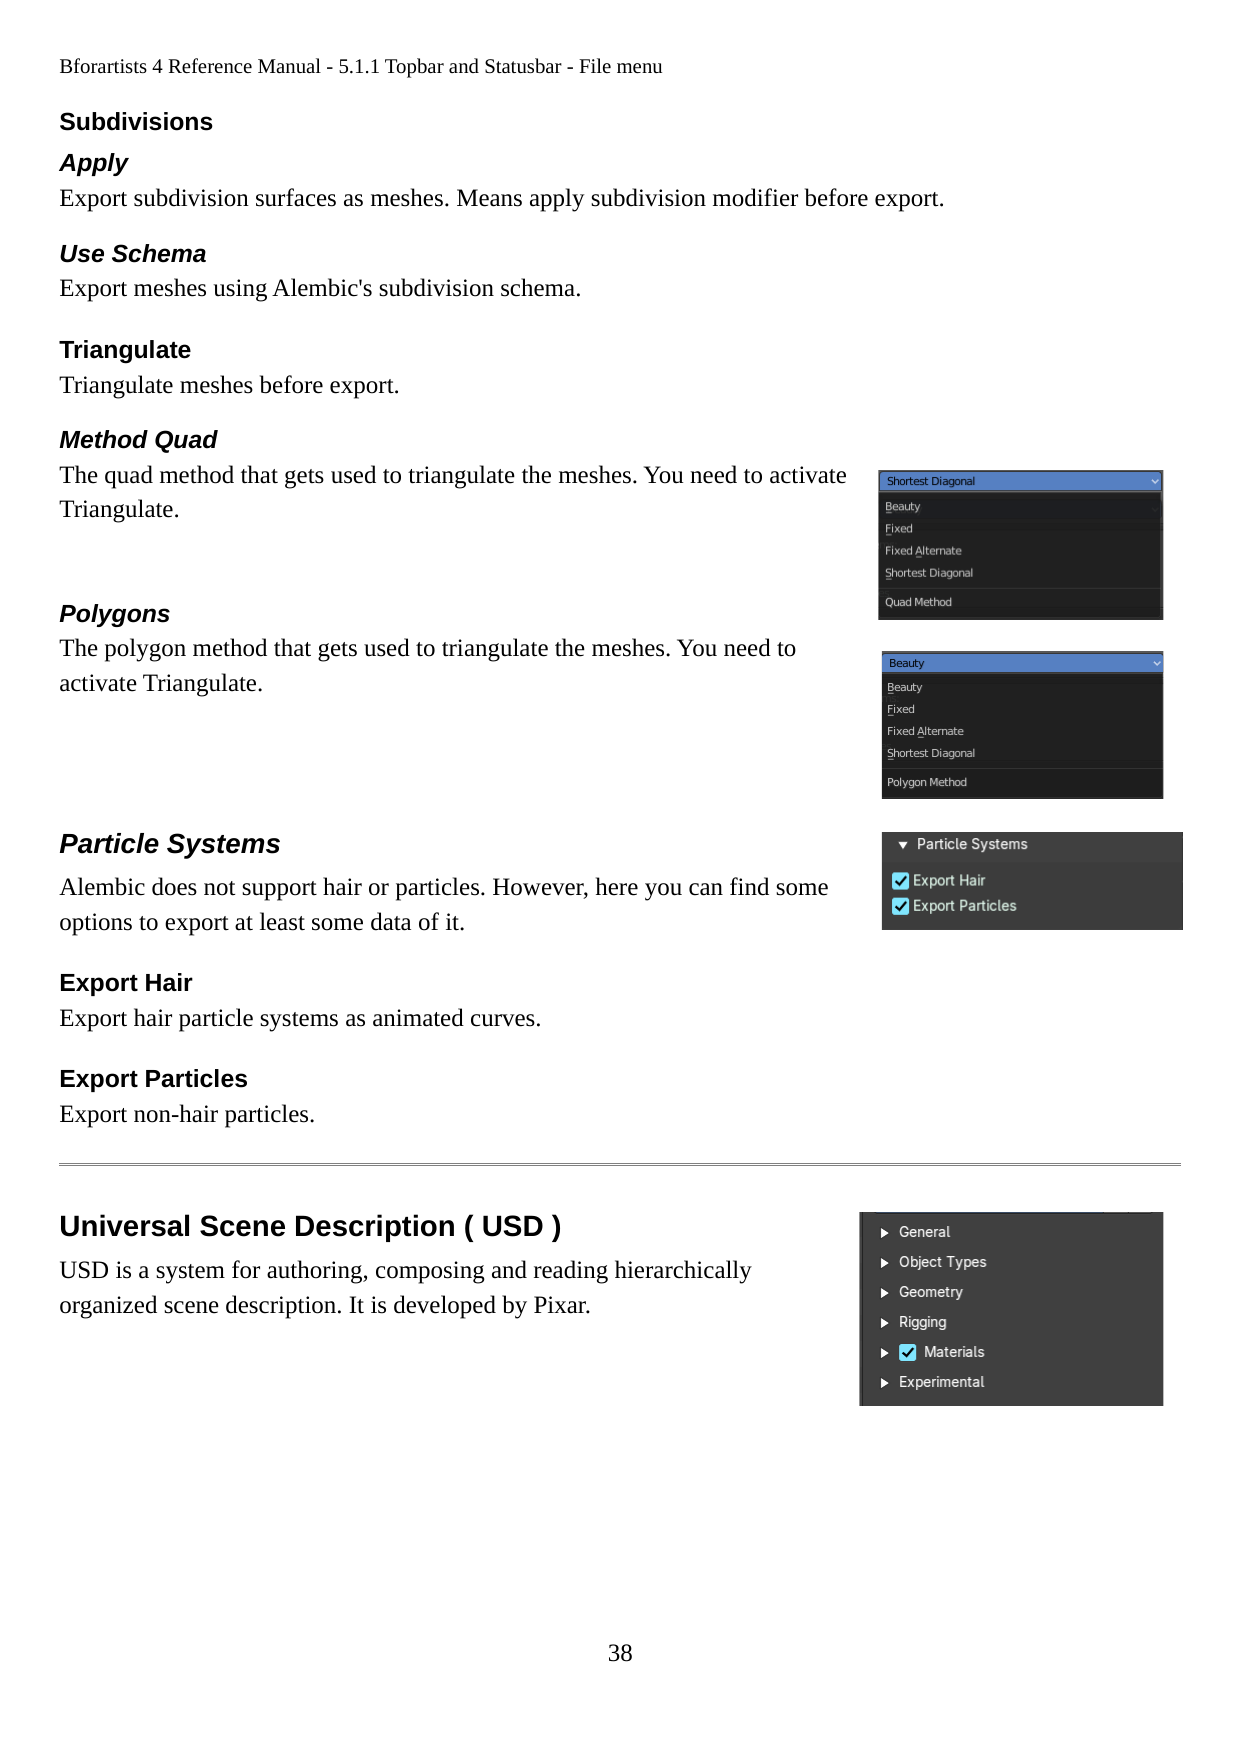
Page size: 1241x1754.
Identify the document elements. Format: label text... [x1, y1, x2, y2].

subtitle Export Particles [59, 1064, 1181, 1093]
subtitle Subdivisions [59, 107, 1181, 136]
subtitle Export Hair [59, 968, 1181, 997]
text Export non-hair particles. [59, 1099, 1181, 1128]
subtitle Triangulate [59, 335, 1181, 363]
picture [881, 651, 1164, 799]
subtitle Method Quad [59, 425, 1181, 454]
subtitle Particle Systems [59, 828, 1181, 859]
text Alembic does not support hair or particles. However, here you can find some options to export at least some data of it. [59, 872, 1181, 935]
subtitle Apply [59, 148, 1181, 177]
text The quad method that gets used to triangulate the meshes. You need to activate Triangulate. [59, 460, 1181, 523]
subtitle Universal Scene Description ( USD ) [59, 1209, 1181, 1243]
subtitle Polygons [59, 599, 1181, 627]
picture [881, 832, 1183, 930]
text Export hair particle systems as animated curves. [59, 1003, 1181, 1032]
text The polygon method that gets used to triangulate the meshes. You need to activate Triangulate. [59, 633, 1181, 697]
text Triangulate meshes before export. [59, 370, 1181, 398]
text USD is a system for authoring, composing and reading hierarchically organized scene description. It is developed by Pixar. [59, 1255, 859, 1318]
subtitle Use Schema [59, 239, 1181, 267]
picture [878, 470, 1164, 620]
text Export subdivision surfaces as meshes. Means apply subdivision modifier before export. [59, 183, 1181, 212]
text Export meshes using Alembic's subdivision schema. [59, 273, 1181, 302]
picture [859, 1212, 1164, 1406]
